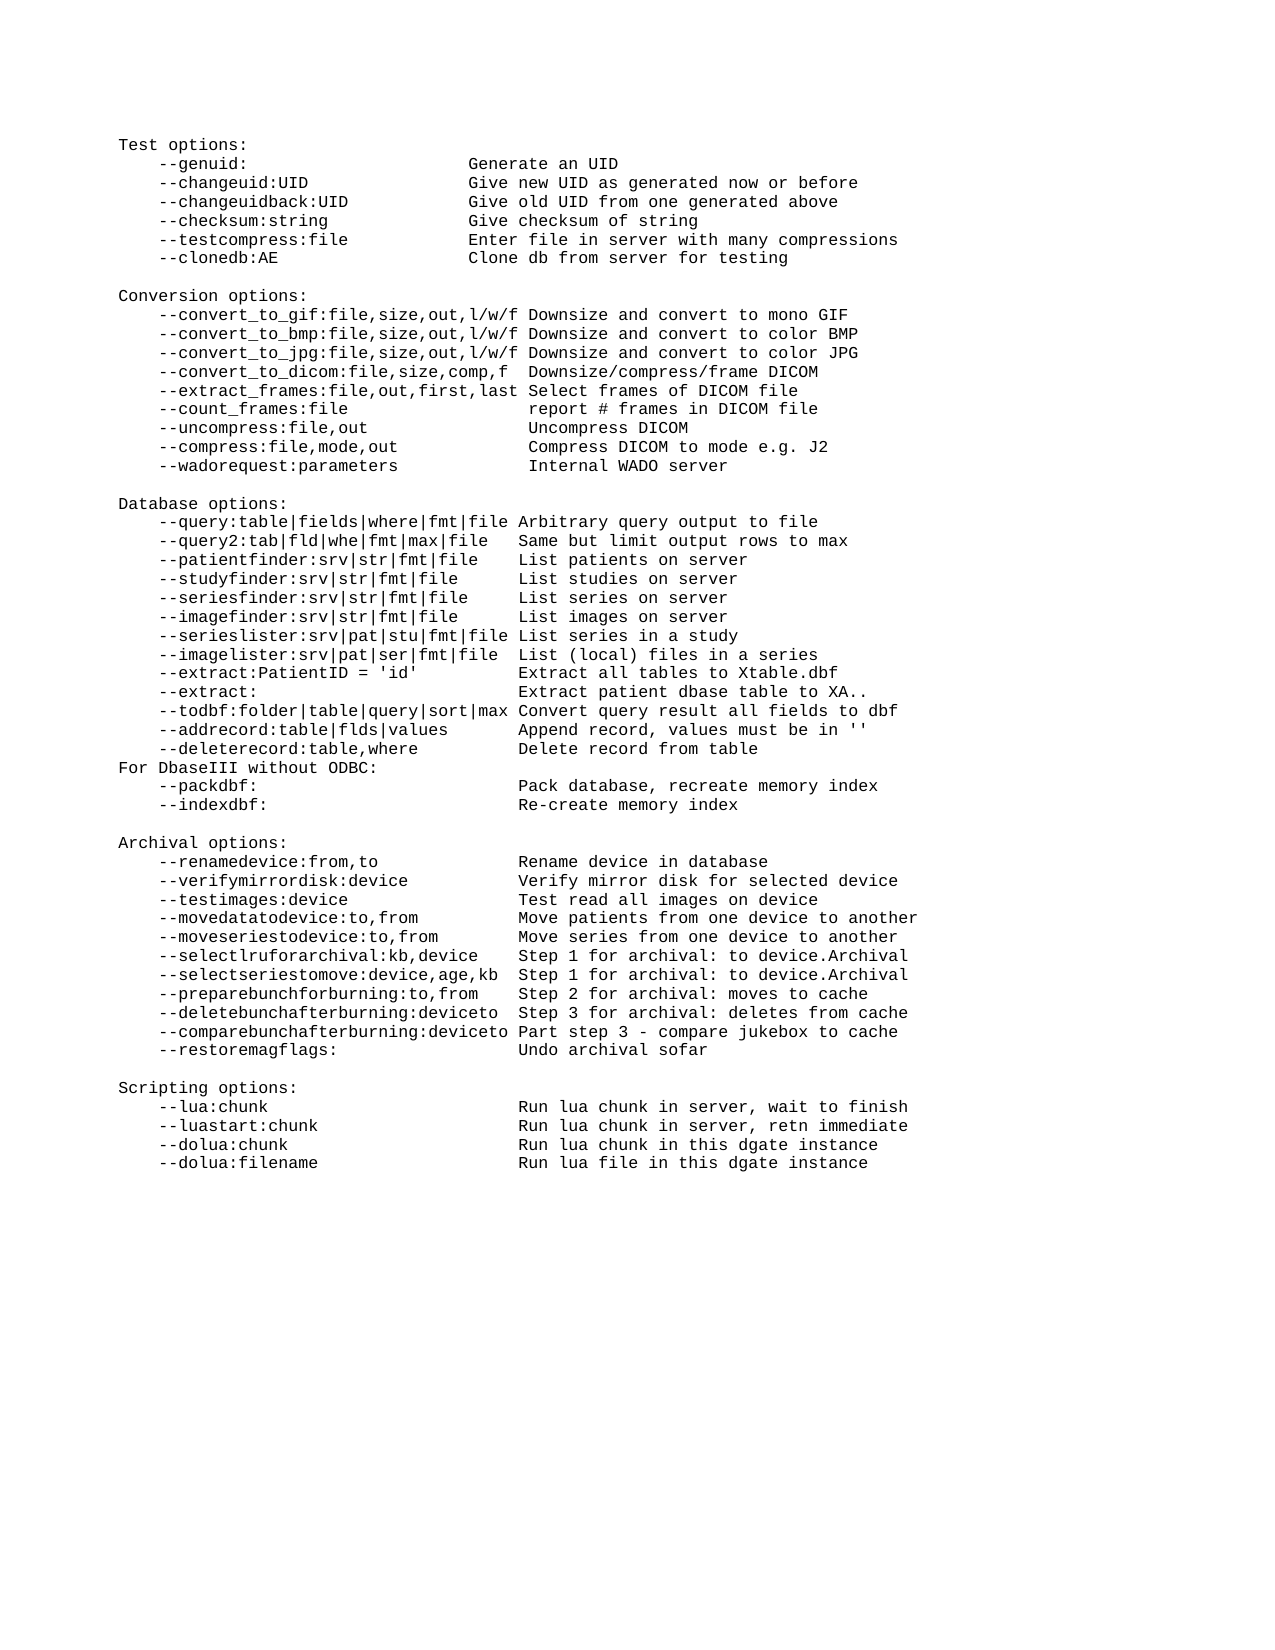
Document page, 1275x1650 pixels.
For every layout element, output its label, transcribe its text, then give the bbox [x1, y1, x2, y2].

text --seriesfinder:srv|str|fmt|file List series on server [118, 589, 1157, 608]
text --extract:PatientID = 'id' Extract all tables to Xtable.dbf [118, 665, 1157, 684]
text --deletebunchafterburning:deviceto Step 3 for archival: deletes from cache [118, 1004, 1157, 1023]
text --serieslister:srv|pat|stu|fmt|file List series in a study [118, 627, 1157, 646]
text --selectseriestomove:device,age,kb Step 1 for archival: to device.Archival [118, 967, 1157, 985]
text Archival options: [118, 834, 1157, 853]
text --checksum:string Give checksum of string [118, 212, 1157, 231]
text --indexdbf: Re-create memory index [118, 797, 1157, 816]
text Database options: [118, 495, 1157, 514]
text --studyfinder:srv|str|fmt|file List studies on server [118, 571, 1157, 589]
text --testcompress:file Enter file in server with many compressions [118, 231, 1157, 250]
text --extract: Extract patient dbase table to XA.. [118, 684, 1157, 703]
text --clonedb:AE Clone db from server for testing [118, 250, 1157, 269]
text --dolua:filename Run lua file in this dgate instance [118, 1155, 1157, 1174]
text --convert_to_dicom:file,size,comp,f Downsize/compress/frame DICOM [118, 363, 1157, 382]
text --changeuid:UID Give new UID as generated now or before [118, 175, 1157, 193]
text --query:table|fields|where|fmt|file Arbitrary query output to file [118, 514, 1157, 533]
text --addrecord:table|flds|values Append record, values must be in '' [118, 721, 1157, 740]
text --query2:tab|fld|whe|fmt|max|file Same but limit output rows to max [118, 533, 1157, 552]
text --imagelister:srv|pat|ser|fmt|file List (local) files in a series [118, 646, 1157, 665]
text --movedatatodevice:to,from Move patients from one device to another [118, 910, 1157, 929]
text Test options: [118, 137, 1157, 156]
text --count_frames:file report # frames in DICOM file [118, 401, 1157, 420]
text --lua:chunk Run lua chunk in server, wait to finish [118, 1098, 1157, 1117]
text --wadorequest:parameters Internal WADO server [118, 457, 1157, 476]
text --todbf:folder|table|query|sort|max Convert query result all fields to dbf [118, 703, 1157, 721]
text Conversion options: [118, 288, 1157, 307]
text --testimages:device Test read all images on device [118, 891, 1157, 910]
text --restoremagflags: Undo archival sofar [118, 1042, 1157, 1061]
text --deleterecord:table,where Delete record from table [118, 740, 1157, 759]
text --extract_frames:file,out,first,last Select frames of DICOM file [118, 382, 1157, 401]
text --comparebunchafterburning:deviceto Part step 3 - compare jukebox to cache [118, 1023, 1157, 1042]
text For DbaseIII without ODBC: [118, 759, 1157, 778]
text --compress:file,mode,out Compress DICOM to mode e.g. J2 [118, 439, 1157, 457]
text --changeuidback:UID Give old UID from one generated above [118, 193, 1157, 212]
text --convert_to_bmp:file,size,out,l/w/f Downsize and convert to color BMP [118, 326, 1157, 344]
text --convert_to_gif:file,size,out,l/w/f Downsize and convert to mono GIF [118, 307, 1157, 326]
text --dolua:chunk Run lua chunk in this dgate instance [118, 1136, 1157, 1155]
text --patientfinder:srv|str|fmt|file List patients on server [118, 552, 1157, 571]
text --verifymirrordisk:device Verify mirror disk for selected device [118, 872, 1157, 891]
text --convert_to_jpg:file,size,out,l/w/f Downsize and convert to color JPG [118, 344, 1157, 363]
text --luastart:chunk Run lua chunk in server, retn immediate [118, 1117, 1157, 1136]
text --preparebunchforburning:to,from Step 2 for archival: moves to cache [118, 985, 1157, 1004]
text --moveseriestodevice:to,from Move series from one device to another [118, 929, 1157, 948]
text --renamedevice:from,to Rename device in database [118, 853, 1157, 872]
text Scripting options: [118, 1080, 1157, 1098]
text --genuid: Generate an UID [118, 156, 1157, 175]
text --selectlruforarchival:kb,device Step 1 for archival: to device.Archival [118, 948, 1157, 967]
text --imagefinder:srv|str|fmt|file List images on server [118, 608, 1157, 627]
text --packdbf: Pack database, recreate memory index [118, 778, 1157, 797]
text --uncompress:file,out Uncompress DICOM [118, 420, 1157, 439]
